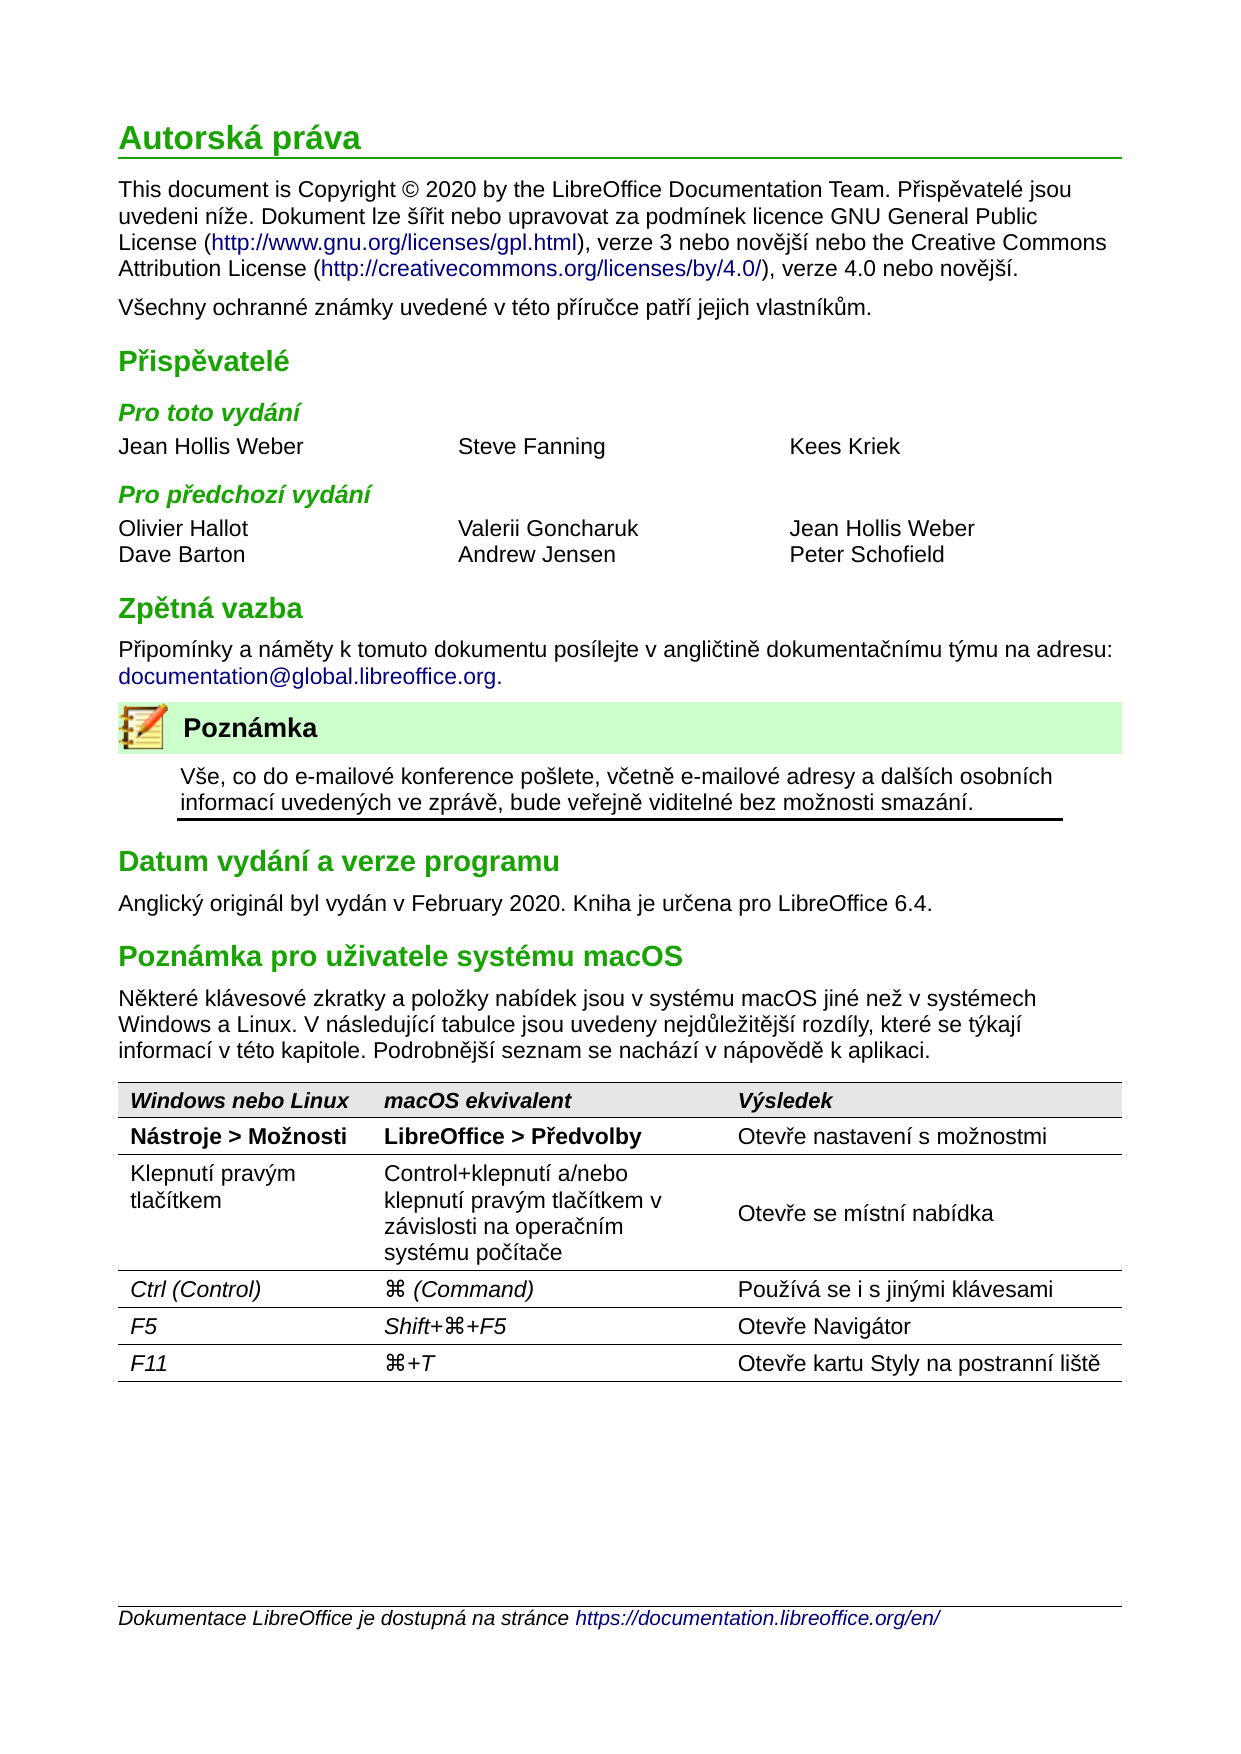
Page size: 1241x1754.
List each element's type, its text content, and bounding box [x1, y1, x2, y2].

table_header Jean Hollis Weber [118, 433, 458, 459]
table_header Kees Kriek [789, 433, 1122, 459]
subtitle Zpětná vazba [118, 591, 1122, 625]
table_cell ⌘+T [372, 1345, 726, 1381]
table_cell F5 [118, 1308, 372, 1344]
table_cell Otevře kartu Styly na postranní liště [726, 1345, 1122, 1381]
subtitle Poznámka [118, 709, 1122, 749]
table_cell Nástroje > Možnosti [118, 1118, 372, 1154]
text Vše, co do e-mailové konference pošlete, včetně e-mailové adresy a dalších osobních informací uvedených ve zprávě, bude veřejně viditelné bez možnosti smazání. [177, 760, 1063, 818]
text Některé klávesové zkratky a položky nabídek jsou v systému macOS jiné než v systémech Windows a Linux. V následující tabulce jsou uvedeny nejdůležitější rozdíly, které se týkají informací v této kapitole. Podrobnější seznam se nachází v nápovědě k aplikaci. [118, 985, 1122, 1064]
table_header Výsledek [726, 1083, 1122, 1117]
picture [119, 702, 170, 753]
subtitle Pro předchozí vydání [118, 480, 1122, 509]
table_cell F11 [118, 1345, 372, 1381]
table_header Olivier Hallot [118, 515, 458, 541]
table_header Valerii Goncharuk [458, 515, 789, 541]
text This document is Copyright © 2020 by the LibreOffice Documentation Team. Přispěvatelé jsou uvedeni níže. Dokument lze šířit nebo upravovat za podmínek licence GNU General Public License (http://www.gnu.org/licenses/gpl.html), verze 3 nebo novější nebo the Creative Commons Attribution License (http://creativecommons.org/licenses/by/4.0/), verze 4.0 nebo novější. [118, 176, 1122, 282]
subtitle Přispěvatelé [118, 344, 1122, 378]
table_cell Otevře se místní nabídka [726, 1155, 1122, 1270]
table_cell Shift+⌘+F5 [372, 1308, 726, 1344]
text Všechny ochranné známky uvedené v této příručce patří jejich vlastníkům. [118, 294, 1122, 321]
table_cell Dave Barton [118, 541, 458, 567]
table_header Jean Hollis Weber [789, 515, 1122, 541]
table_cell Otevře Navigátor [726, 1308, 1122, 1344]
table_cell Otevře nastavení s možnostmi [726, 1118, 1122, 1154]
table_header Steve Fanning [458, 433, 789, 459]
subtitle Poznámka pro uživatele systému macOS [118, 939, 1122, 973]
table_cell Control+klepnutí a/nebo klepnutí pravým tlačítkem v závislosti na operačním systému počítače [372, 1155, 726, 1270]
table_cell Andrew Jensen [458, 541, 789, 567]
table_header Windows nebo Linux [118, 1083, 372, 1117]
table_cell Klepnutí pravým tlačítkem [118, 1155, 372, 1270]
table_cell Ctrl (Control) [118, 1271, 372, 1307]
subtitle Datum vydání a verze programu [118, 844, 1122, 878]
subtitle Autorská práva [118, 118, 1122, 157]
table_header macOS ekvivalent [372, 1083, 726, 1117]
table_cell Peter Schofield [789, 541, 1122, 567]
text Připomínky a náměty k tomuto dokumentu posílejte v angličtině dokumentačnímu týmu na adresu: documentation@global.libreoffice.org. [118, 636, 1122, 689]
table_cell Používá se i s jinými klávesami [726, 1271, 1122, 1307]
table_cell ⌘ (Command) [372, 1271, 726, 1307]
subtitle Pro toto vydání [118, 398, 1122, 427]
table_cell LibreOffice > Předvolby [372, 1118, 726, 1154]
text Anglický originál byl vydán v únoru 2020. Kniha je určena pro LibreOffice 6.4. [118, 889, 1122, 916]
